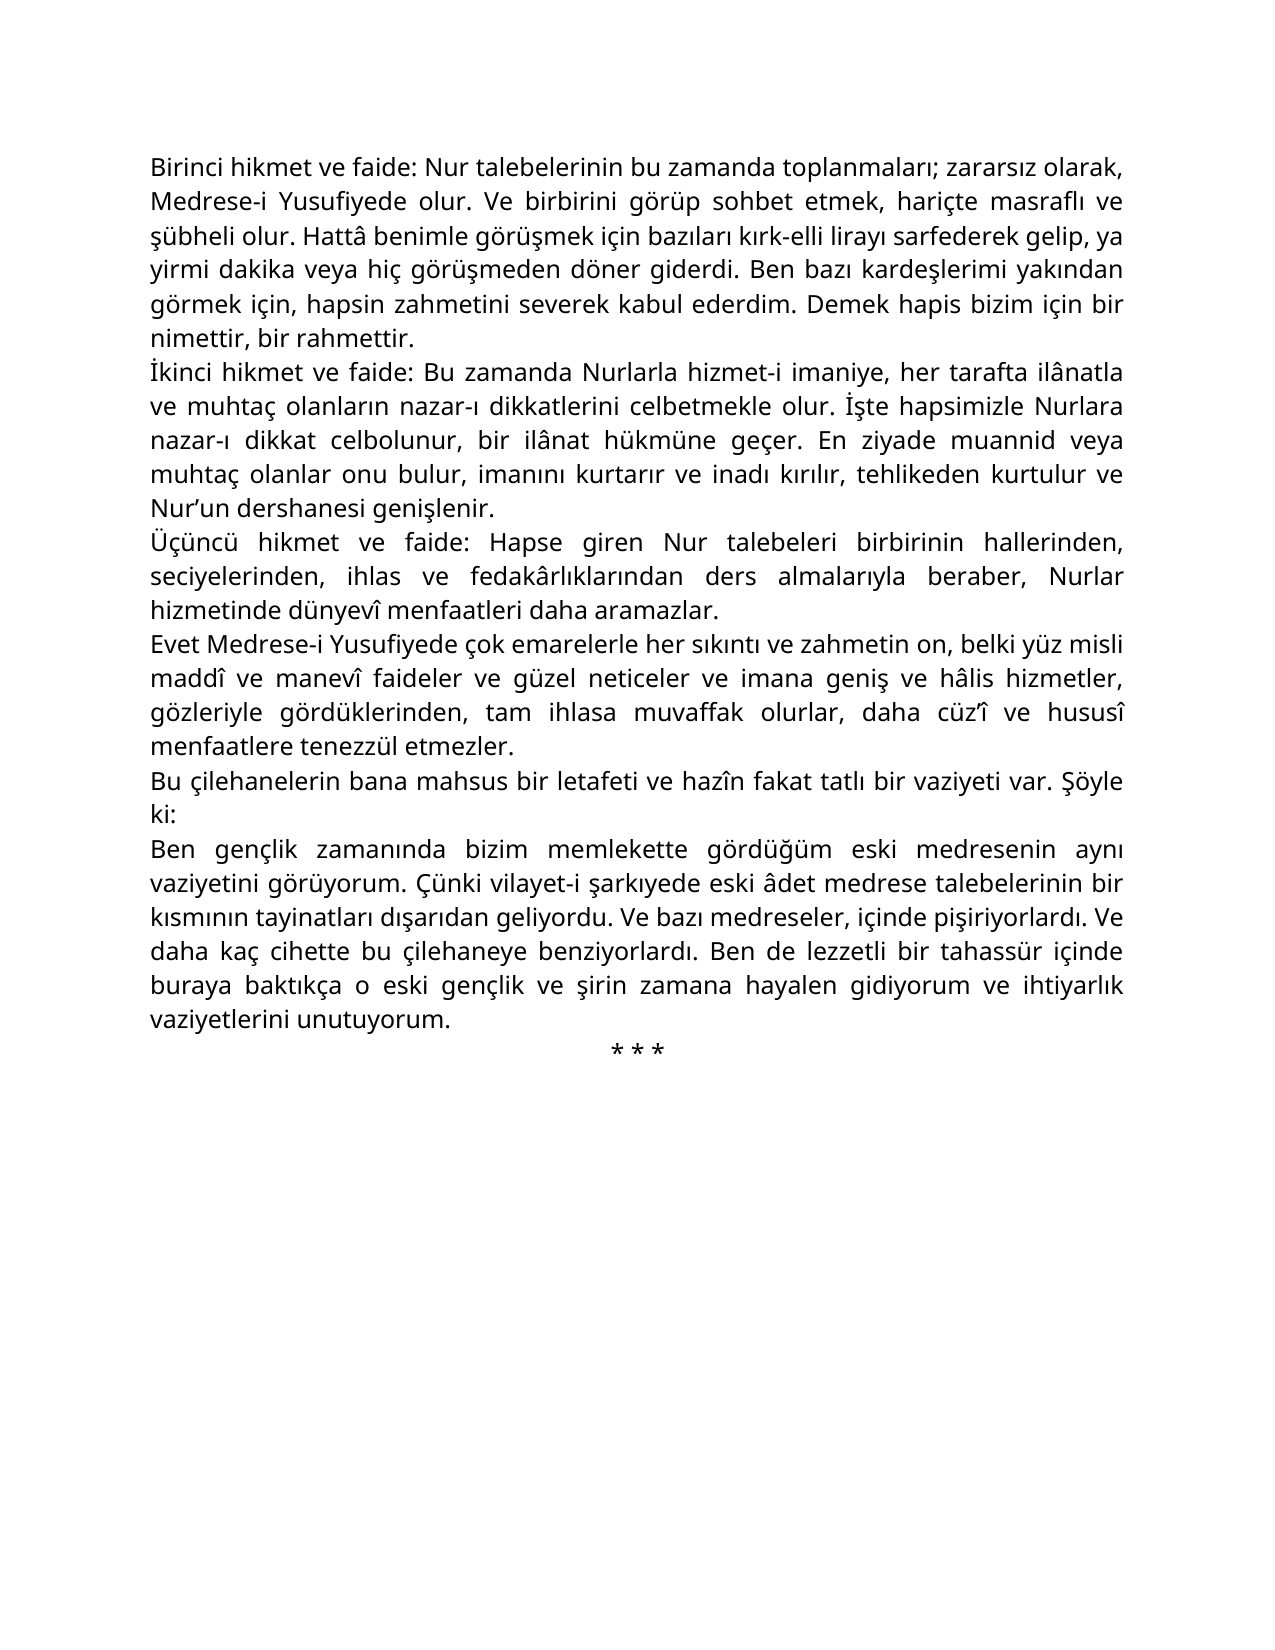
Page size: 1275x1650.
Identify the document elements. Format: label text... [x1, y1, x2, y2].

text Ben gençlik zamanında bizim memlekette gördüğüm eski medresenin aynı vaziyetini görüyorum. Çünki vilayet-i şarkıyede eski âdet medrese talebelerinin bir kısmının tayinatları dışarıdan geliyordu. Ve bazı medreseler, içinde pişiriyorlardı. Ve daha kaç cihette bu çilehaneye benziyorlardı. Ben de lezzetli bir tahassür içinde buraya baktıkça o eski gençlik ve şirin zamana hayalen gidiyorum ve ihtiyarlık vaziyetlerini unutuyorum. [150, 831, 1125, 1036]
text Evet Medrese-i Yusufiyede çok emarelerle her sıkıntı ve zahmetin on, belki yüz misli maddî ve manevî faideler ve güzel neticeler ve imana geniş ve hâlis hizmetler, gözleriyle gördüklerinden, tam ihlasa muvaffak olurlar, daha cüz’î ve hususî menfaatlere tenezzül etmezler. [150, 627, 1125, 763]
text Üçüncü hikmet ve faide: Hapse giren Nur talebeleri birbirinin hallerinden, seciyelerinden, ihlas ve fedakârlıklarından ders almalarıyla beraber, Nurlar hizmetinde dünyevî menfaatleri daha aramazlar. [150, 525, 1125, 627]
text * * * [150, 1036, 1125, 1070]
text İkinci hikmet ve faide: Bu zamanda Nurlarla hizmet-i imaniye, her tarafta ilânatla ve muhtaç olanların nazar-ı dikkatlerini celbetmekle olur. İşte hapsimizle Nurlara nazar-ı dikkat celbolunur, bir ilânat hükmüne geçer. En ziyade muannid veya muhtaç olanlar onu bulur, imanını kurtarır ve inadı kırılır, tehlikeden kurtulur ve Nur’un dershanesi genişlenir. [150, 354, 1125, 525]
text Bu çilehanelerin bana mahsus bir letafeti ve hazîn fakat tatlı bir vaziyeti var. Şöyle ki: [150, 763, 1125, 831]
text Birinci hikmet ve faide: Nur talebelerinin bu zamanda toplanmaları; zararsız olarak, Medrese-i Yusufiyede olur. Ve birbirini görüp sohbet etmek, hariçte masraflı ve şübheli olur. Hattâ benimle görüşmek için bazıları kırk-elli lirayı sarfederek gelip, ya yirmi dakika veya hiç görüşmeden döner giderdi. Ben bazı kardeşlerimi yakından görmek için, hapsin zahmetini severek kabul ederdim. Demek hapis bizim için bir nimettir, bir rahmettir. [150, 150, 1125, 354]
